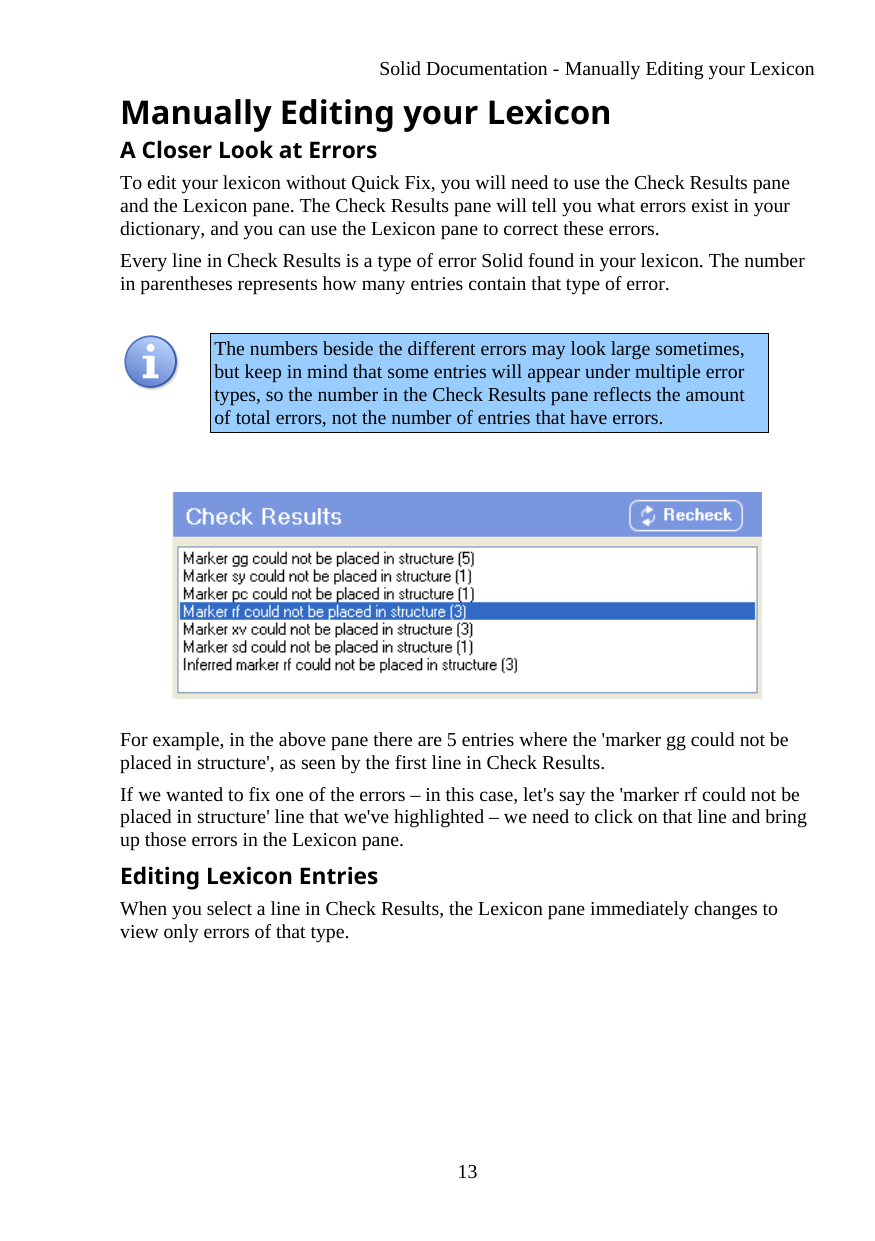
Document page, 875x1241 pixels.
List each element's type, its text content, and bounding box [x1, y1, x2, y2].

text To edit your lexicon without Quick Fix, you will need to use the Check Results pane and the Lexicon pane. The Check Results pane will tell you what errors exist in your dictionary, and you can use the Lexicon pane to correct these errors. [120, 171, 814, 240]
subtitle Manually Editing your Lexicon [120, 90, 814, 134]
text For example, in the above pane there are 5 entries where the 'marker gg could not be placed in structure', as seen by the first line in Check Results. [120, 463, 814, 774]
text Every line in Check Results is a type of error Solid found in your lexicon. The number in parentheses represents how many entries contain that type of error. [120, 249, 814, 294]
subtitle Editing Lexicon Entries [120, 860, 814, 891]
text If we wanted to fix one of the errors – in this case, let's say the 'marker rf could not be placed in structure' line that we've highlighted – we need to click on that line and bring up those errors in the Lexicon pane. [120, 783, 814, 851]
text The numbers beside the different errors may look large sometimes, but keep in mind that some entries will appear under multiple error types, so the number in the Check Results pane reflects the amount of total errors, not the number of entries that have errors. [211, 334, 768, 432]
subtitle A Closer Look at Errors [120, 134, 814, 165]
picture [172, 492, 762, 699]
picture [120, 331, 181, 392]
text When you select a line in Check Results, the Lexicon pane immediately changes to view only errors of that type. [120, 897, 814, 943]
